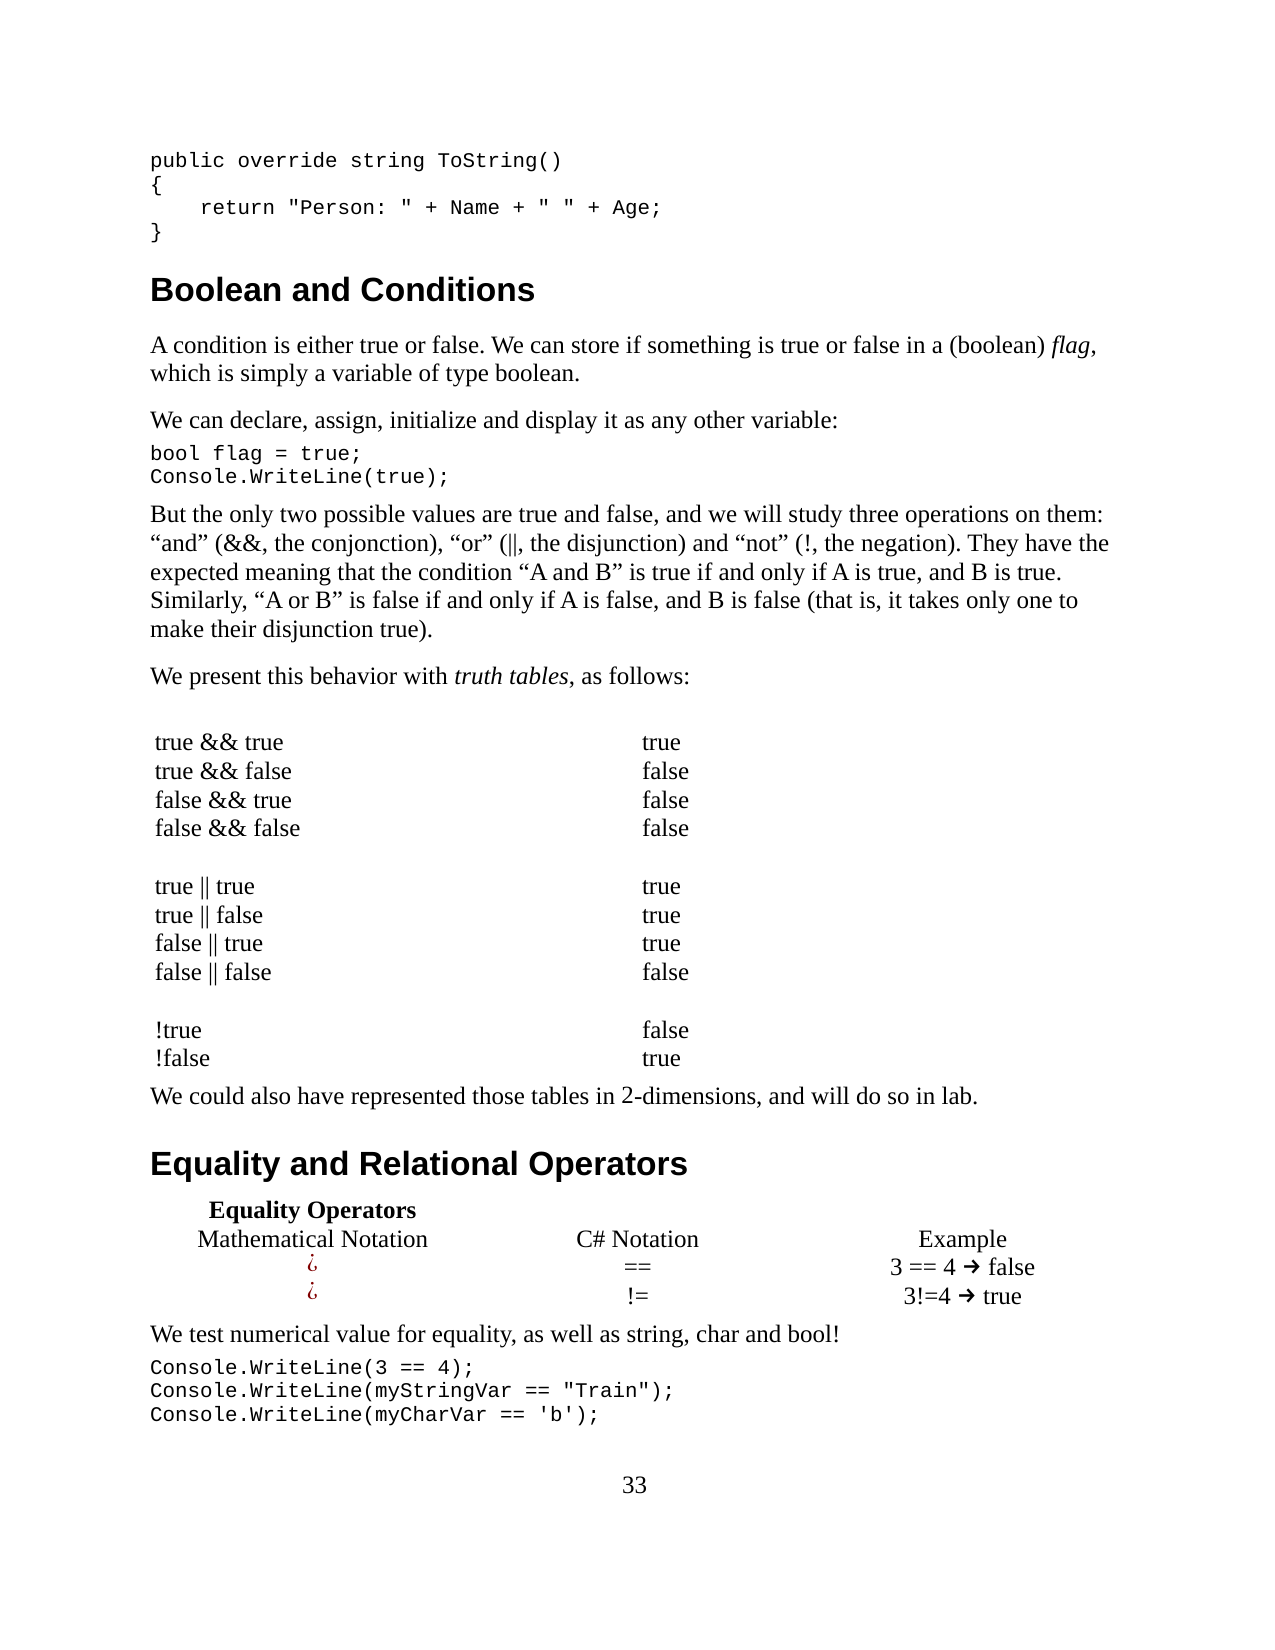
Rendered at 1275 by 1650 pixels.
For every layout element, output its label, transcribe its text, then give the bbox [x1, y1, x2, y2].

table_cell 3!=4 true [800, 1281, 1125, 1310]
table_cell true [638, 871, 1125, 900]
text { [150, 174, 1125, 197]
text A condition is either true or false. We can store if something is true or false in a (boolean) flag, which is simply a variable of type boolean. [150, 330, 1125, 387]
table_cell C# Notation [475, 1224, 800, 1252]
table_cell true || false [150, 900, 637, 928]
table_cell false [638, 814, 1125, 842]
table_header [150, 986, 637, 1015]
table_header [638, 699, 1125, 727]
table_header [638, 986, 1125, 1015]
subtitle Equality and Relational Operators [150, 1144, 1125, 1182]
table_cell false && true [150, 785, 637, 813]
table_cell true && true [150, 727, 637, 756]
text Console.WriteLine(3 == 4); [150, 1357, 1125, 1380]
text public override string ToString() [150, 150, 1125, 174]
table_header [638, 842, 1125, 871]
text We can declare, assign, initialize and display it as any other variable: [150, 405, 1125, 434]
table_header [800, 1195, 1125, 1224]
table_cell !false [150, 1044, 637, 1072]
text But the only two possible values are true and false, and we will study three operations on them: “and” (&&, the conjonction), “or” (||, the disjunction) and “not” (!, the negation). They have the expected meaning that the condition “A and B” is true if and only if A is true, and B is true. Similarly, “A or B” is false if and only if A is false, and B is false (that is, it takes only one to make their disjunction true). [150, 499, 1125, 643]
table_cell true || true [150, 871, 637, 900]
table_cell true [638, 727, 1125, 756]
text We present this behavior with truth tables, as follows: [150, 661, 1125, 689]
table_cell 3 == 4 false [800, 1253, 1125, 1281]
table_header [150, 699, 637, 727]
text return "Person: " + Name + " " + Age; [150, 197, 1125, 221]
subtitle Boolean and Conditions [150, 269, 1125, 308]
table_cell Mathematical Notation [150, 1224, 475, 1252]
table_cell false && false [150, 814, 637, 842]
table_header Equality Operators [150, 1195, 475, 1224]
table_cell false [638, 756, 1125, 785]
table_header [475, 1195, 800, 1224]
table_cell false [638, 785, 1125, 813]
text } [150, 221, 1125, 244]
table_cell false || false [150, 957, 637, 986]
text Console.WriteLine(myStringVar == "Train"); [150, 1380, 1125, 1404]
table_cell true [638, 900, 1125, 928]
table_header [150, 842, 637, 871]
text Console.WriteLine(myCharVar == 'b'); [150, 1404, 1125, 1428]
text We could also have represented those tables in -dimensions, and will do so in lab. [150, 1081, 1125, 1110]
table_cell true [638, 1044, 1125, 1072]
text bool flag = true; [150, 443, 1125, 466]
table_cell [150, 1281, 475, 1310]
table_cell == [475, 1253, 800, 1281]
text We test numerical value for equality, as well as string, char and bool! [150, 1319, 1125, 1348]
table_cell false [638, 957, 1125, 986]
table_cell !true [150, 1015, 637, 1043]
table_cell true [638, 929, 1125, 957]
text Console.WriteLine(true); [150, 466, 1125, 490]
table_cell false [638, 1015, 1125, 1043]
table_cell true && false [150, 756, 637, 785]
table_cell false || true [150, 929, 637, 957]
table_cell != [475, 1281, 800, 1310]
table_cell Example [800, 1224, 1125, 1252]
table_cell [150, 1253, 475, 1281]
